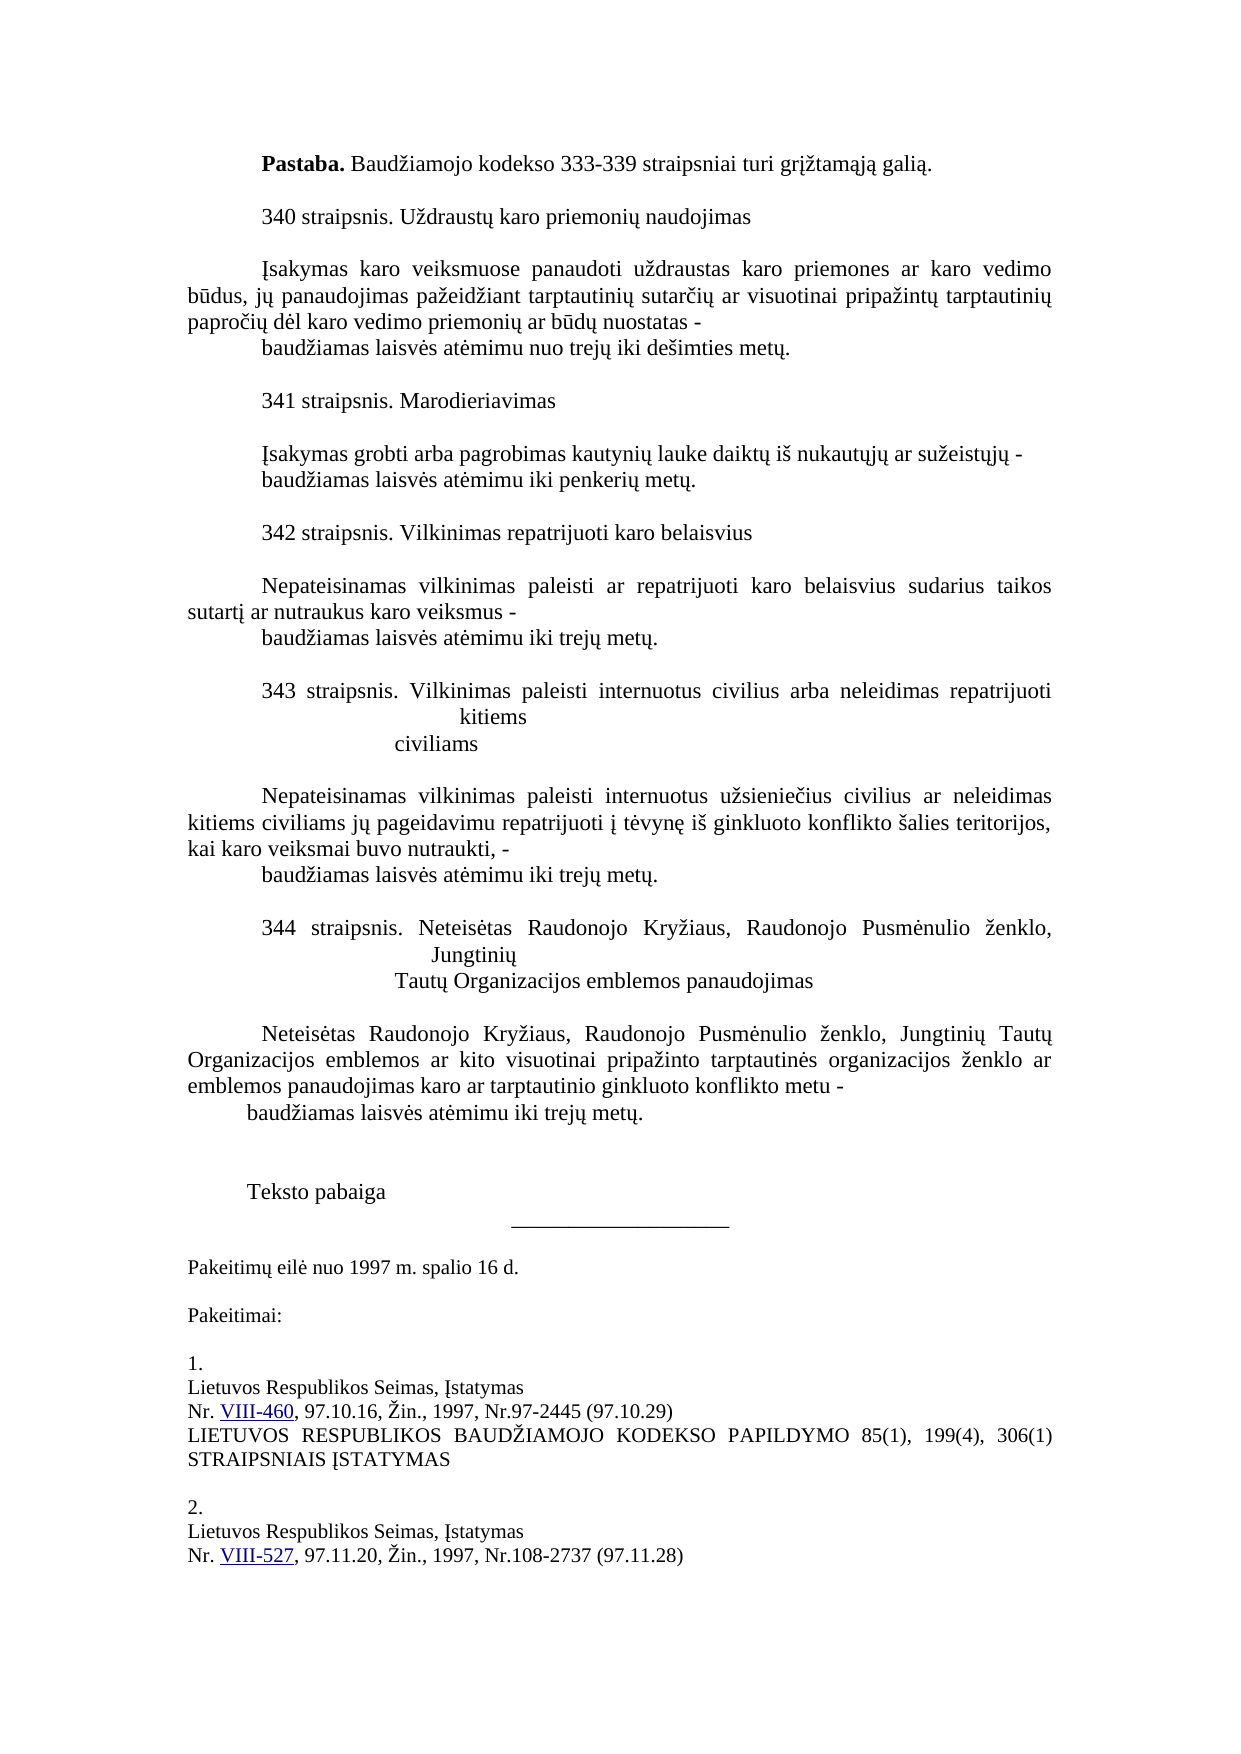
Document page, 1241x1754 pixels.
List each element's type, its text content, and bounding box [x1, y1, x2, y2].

text baudžiamas laisvės atėmimu iki trejų metų. [187, 862, 1053, 888]
text Pastaba. Baudžiamojo kodekso 333-339 straipsniai turi grįžtamąją galią. [187, 150, 1053, 176]
text 2. [187, 1495, 1053, 1519]
text LIETUVOS RESPUBLIKOS BAUDŽIAMOJO KODEKSO PAPILDYMO 85(1), 199(4), 306(1) STRAIPSNIAIS ĮSTATYMAS [187, 1423, 1053, 1471]
text Pakeitimų eilė nuo 1997 m. spalio 16 d. [187, 1254, 1053, 1279]
text ___________________ [187, 1204, 1053, 1231]
text civiliams [394, 730, 1053, 756]
text Nepateisinamas vilkinimas paleisti internuotus užsieniečius civilius ar neleidimas kitiems civiliams jų pageidavimu repatrijuoti į tėvynę iš ginkluoto konflikto šalies teritorijos, kai karo veiksmai buvo nutraukti, - [187, 782, 1053, 862]
text Įsakymas grobti arba pagrobimas kautynių lauke daiktų iš nukautųjų ar sužeistųjų - [187, 440, 1053, 466]
text Nr. VIII-460, 97.10.16, Žin., 1997, Nr.97-2445 (97.10.29) [187, 1399, 1053, 1423]
text Nr. VIII-527, 97.11.20, Žin., 1997, Nr.108-2737 (97.11.28) [187, 1543, 1053, 1567]
text Teksto pabaiga [187, 1178, 1053, 1204]
text baudžiamas laisvės atėmimu nuo trejų iki dešimties metų. [187, 334, 1053, 361]
text Neteisėtas Raudonojo Kryžiaus, Raudonojo Pusmėnulio ženklo, Jungtinių Tautų Organizacijos emblemos ar kito visuotinai pripažinto tarptautinės organizacijos ženklo ar emblemos panaudojimas karo ar tarptautinio ginkluoto konflikto metu - [187, 1020, 1053, 1099]
text Tautų Organizacijos emblemos panaudojimas [394, 967, 1053, 993]
text Pakeitimai: [187, 1303, 1053, 1327]
text 343 straipsnis. Vilkinimas paleisti internuotus civilius arba neleidimas repatrijuoti kitiems [261, 677, 1053, 730]
text Lietuvos Respublikos Seimas, Įstatymas [187, 1519, 1053, 1543]
text Nepateisinamas vilkinimas paleisti ar repatrijuoti karo belaisvius sudarius taikos sutartį ar nutraukus karo veiksmus - [187, 572, 1053, 624]
text 344 straipsnis. Neteisėtas Raudonojo Kryžiaus, Raudonojo Pusmėnulio ženklo, Jungtinių [261, 914, 1053, 967]
text 342 straipsnis. Vilkinimas repatrijuoti karo belaisvius [187, 519, 1053, 545]
text 1. [187, 1351, 1053, 1375]
text baudžiamas laisvės atėmimu iki trejų metų. [187, 624, 1053, 651]
text Lietuvos Respublikos Seimas, Įstatymas [187, 1375, 1053, 1399]
text 341 straipsnis. Marodieriavimas [187, 387, 1053, 413]
text baudžiamas laisvės atėmimu iki trejų metų. [187, 1099, 1053, 1125]
text baudžiamas laisvės atėmimu iki penkerių metų. [187, 466, 1053, 493]
text 340 straipsnis. Uždraustų karo priemonių naudojimas [187, 203, 1053, 229]
text Įsakymas karo veiksmuose panaudoti uždraustas karo priemones ar karo vedimo būdus, jų panaudojimas pažeidžiant tarptautinių sutarčių ar visuotinai pripažintų tarptautinių papročių dėl karo vedimo priemonių ar būdų nuostatas - [187, 255, 1053, 334]
